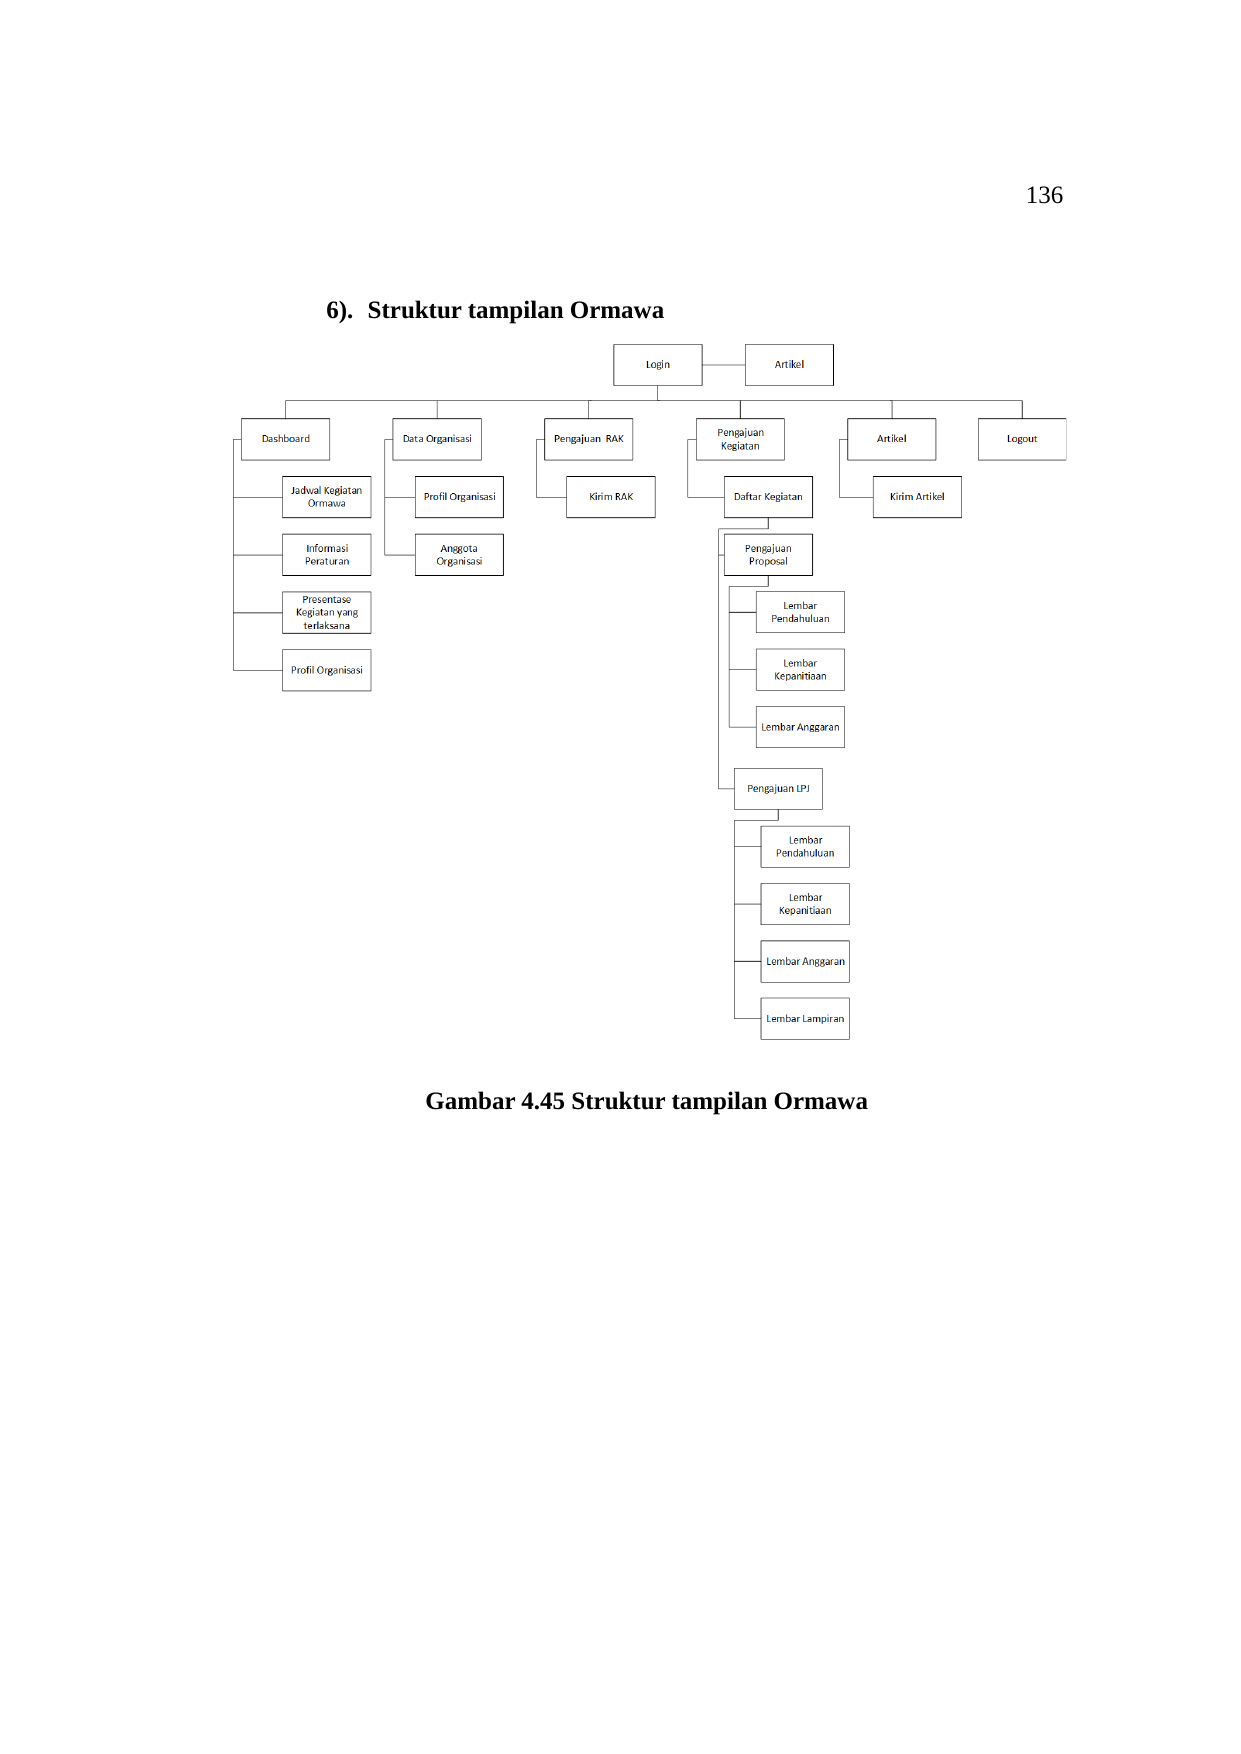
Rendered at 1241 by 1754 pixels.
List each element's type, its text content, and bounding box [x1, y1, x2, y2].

picture [232, 343, 1067, 1040]
table_header [236, 1040, 1063, 1074]
list Struktur tampilan Ormawa [326, 295, 1063, 324]
text Gambar 4.45 Struktur tampilan Ormawa [236, 1086, 1063, 1115]
table_header [236, 338, 1063, 343]
